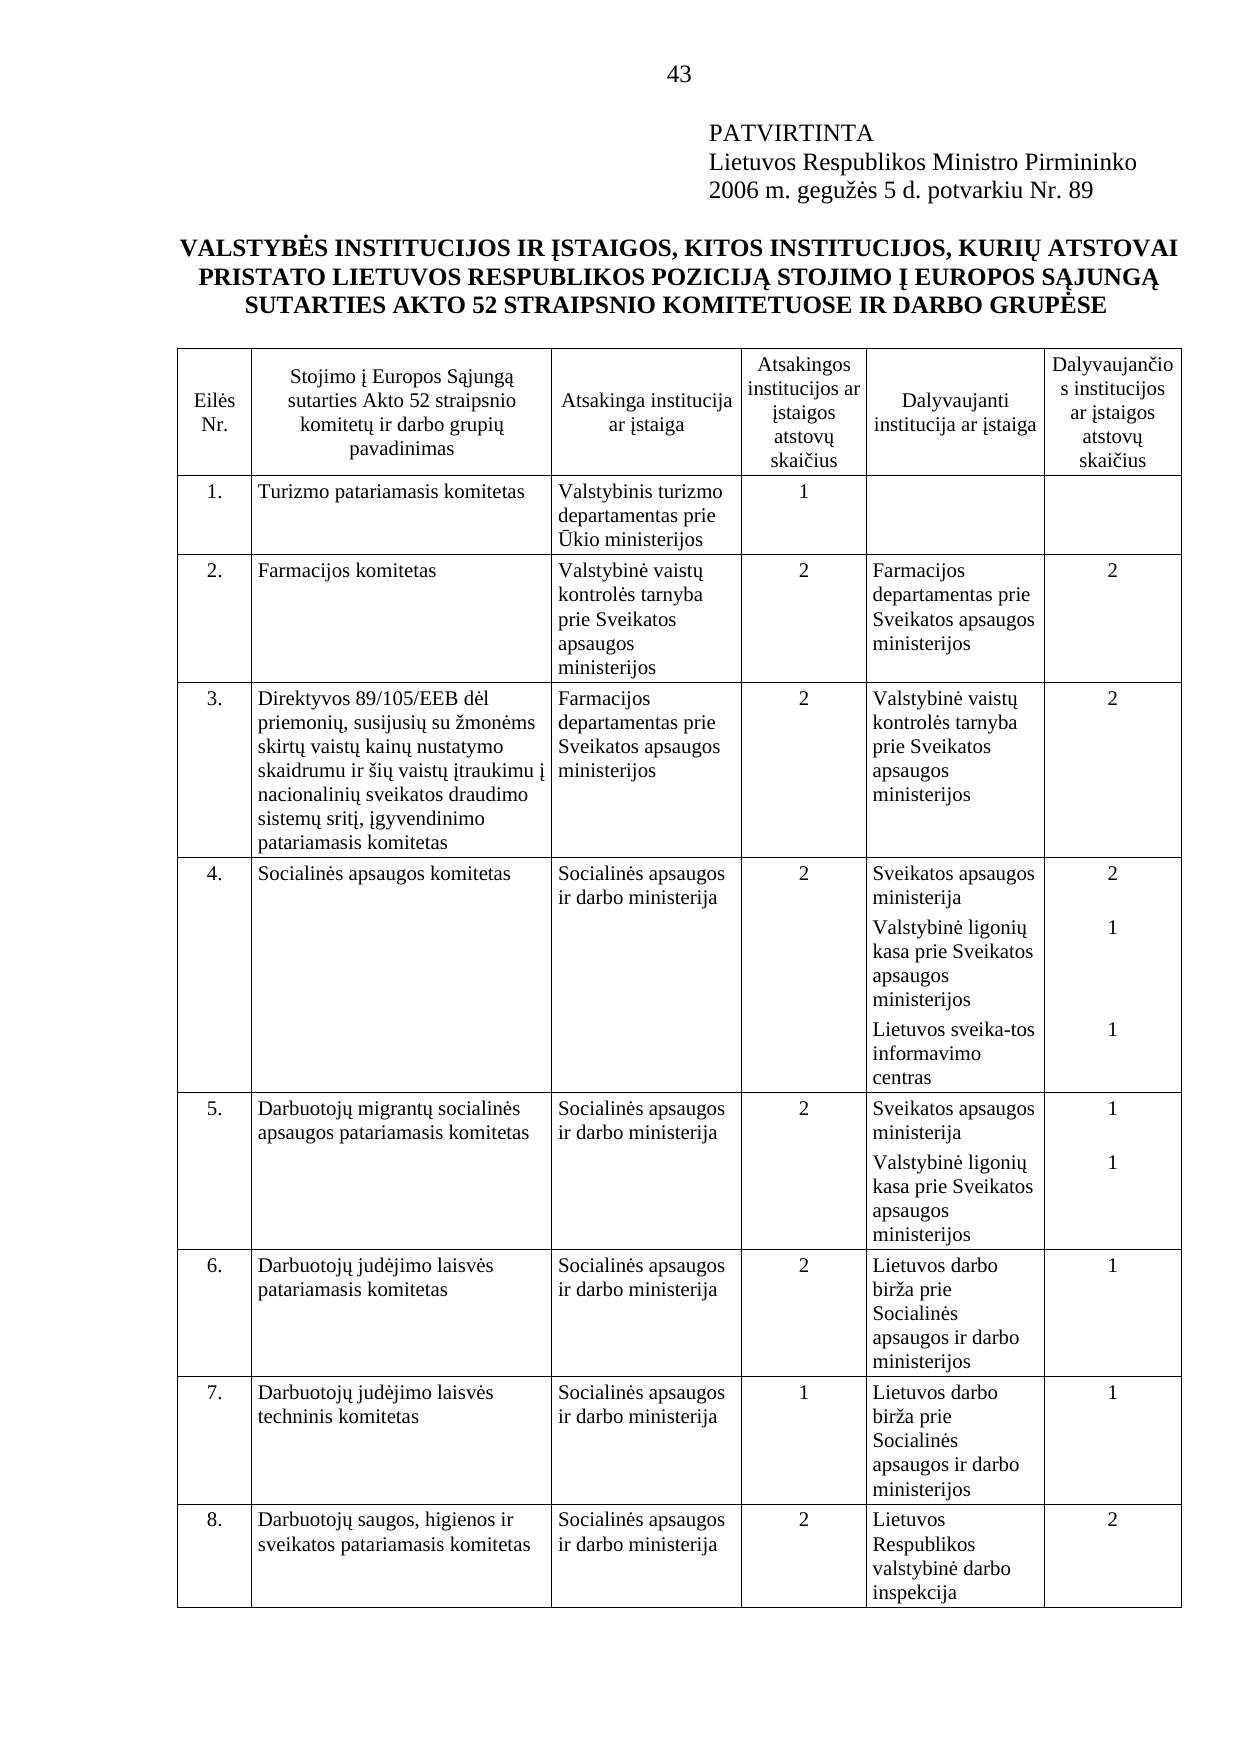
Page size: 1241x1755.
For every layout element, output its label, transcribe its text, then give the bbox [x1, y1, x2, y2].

table_cell Valstybinis turizmo departamentas prie Ūkio ministerijos [552, 476, 741, 554]
table_header Atsakingos institucijos ar įstaigos atstovų skaičius [742, 349, 866, 475]
table_cell Sveikatos apsaugos ministerija [867, 1093, 1044, 1147]
table_cell [742, 1014, 866, 1092]
table_cell Farmacijos komitetas [252, 555, 551, 682]
table_cell Socialinės apsaugos ir darbo ministerija [552, 1093, 741, 1147]
table_cell Darbuotojų saugos, higienos ir sveikatos patariamasis komitetas [252, 1505, 551, 1607]
table_cell 2 [742, 858, 866, 912]
table_cell Turizmo patariamasis komitetas [252, 476, 551, 554]
table_cell Lietuvos sveika-tos informavimo centras [867, 1014, 1044, 1092]
table_cell Socialinės apsaugos ir darbo ministerija [552, 858, 741, 912]
table_cell Lietuvos darbo birža prie Socialinės apsaugos ir darbo ministerijos [867, 1377, 1044, 1503]
table_cell [867, 476, 1044, 554]
table_cell Farmacijos departamentas prie Sveikatos apsaugos ministerijos [867, 555, 1044, 682]
table_cell 2 [742, 555, 866, 682]
table_header Stojimo į Europos Sąjungą sutarties Akto 52 straipsnio komitetų ir darbo grupių pavadinimas [252, 349, 551, 475]
table_cell [178, 1147, 251, 1249]
table_cell [252, 1014, 551, 1092]
table_cell [178, 912, 251, 1014]
text Lietuvos Respublikos Ministro Pirmininko [177, 147, 1181, 176]
table_cell 5. [178, 1093, 251, 1147]
table_cell 1 [1045, 1093, 1181, 1147]
table_cell Valstybinė ligonių kasa prie Sveikatos apsaugos ministerijos [867, 1147, 1044, 1249]
table_cell 1 [1045, 912, 1181, 1014]
table_cell Direktyvos 89/105/EEB dėl priemonių, susijusių su žmonėms skirtų vaistų kainų nustatymo skaidrumu ir šių vaistų įtraukimu į nacionalinių sveikatos draudimo sistemų sritį, įgyvendinimo patariamasis komitetas [252, 683, 551, 857]
table_cell [552, 1014, 741, 1092]
table_cell [552, 912, 741, 1014]
table_cell [252, 912, 551, 1014]
table_header Atsakinga institucija ar įstaiga [552, 349, 741, 475]
table_cell Socialinės apsaugos ir darbo ministerija [552, 1505, 741, 1607]
table_header Eilės Nr. [178, 349, 251, 475]
table_cell 2 [1045, 555, 1181, 682]
table_cell [1045, 476, 1181, 554]
table_cell [252, 1147, 551, 1249]
table_cell [178, 1014, 251, 1092]
table_cell Sveikatos apsaugos ministerija [867, 858, 1044, 912]
text Valstybės institucijos ir įstaigos, kitos institucijos, kurių atstovai pristato Lietuvos Respublikos poziciją Stojimo į Europos Sąjungą sutarties akto 52 strAIPSNIO Komitetuose ir darbo grupėse [177, 233, 1181, 319]
table_cell 2 [742, 1250, 866, 1376]
table_cell 2 [1045, 683, 1181, 857]
table_cell Darbuotojų judėjimo laisvės techninis komitetas [252, 1377, 551, 1503]
table_cell 1. [178, 476, 251, 554]
table_cell Lietuvos Respublikos valstybinė darbo inspekcija [867, 1505, 1044, 1607]
table_cell Darbuotojų judėjimo laisvės patariamasis komitetas [252, 1250, 551, 1376]
table_cell Socialinės apsaugos ir darbo ministerija [552, 1250, 741, 1376]
table_cell 2 [1045, 1505, 1181, 1607]
table_cell 1 [1045, 1014, 1181, 1092]
table_cell Socialinės apsaugos ir darbo ministerija [552, 1377, 741, 1503]
table_cell 2 [742, 683, 866, 857]
table_cell [552, 1147, 741, 1249]
table_cell Darbuotojų migrantų socialinės apsaugos patariamasis komitetas [252, 1093, 551, 1147]
table_cell [742, 1147, 866, 1249]
table_cell 1 [1045, 1377, 1181, 1503]
table_cell 1 [1045, 1147, 1181, 1249]
table_cell Lietuvos darbo birža prie Socialinės apsaugos ir darbo ministerijos [867, 1250, 1044, 1376]
table_cell Valstybinė vaistų kontrolės tarnyba prie Sveikatos apsaugos ministerijos [867, 683, 1044, 857]
text 2006 m. gegužės 5 d. potvarkiu Nr. 89 [177, 176, 1181, 204]
text PATVIRTINTA [177, 118, 1181, 147]
table_cell 2 [742, 1093, 866, 1147]
table_cell 2. [178, 555, 251, 682]
table_cell [742, 912, 866, 1014]
table_cell 3. [178, 683, 251, 857]
table_cell 1 [742, 476, 866, 554]
table_cell 1 [742, 1377, 866, 1503]
table_header Dalyvaujančios institucijos ar įstaigos atstovų skaičius [1045, 349, 1181, 475]
table_cell 4. [178, 858, 251, 912]
table_cell Farmacijos departamentas prie Sveikatos apsaugos ministerijos [552, 683, 741, 857]
table_cell 2 [1045, 858, 1181, 912]
table_cell Socialinės apsaugos komitetas [252, 858, 551, 912]
table_header Dalyvaujanti institucija ar įstaiga [867, 349, 1044, 475]
table_cell 8. [178, 1505, 251, 1607]
table_cell 1 [1045, 1250, 1181, 1376]
table_cell Valstybinė ligonių kasa prie Sveikatos apsaugos ministerijos [867, 912, 1044, 1014]
table_cell 2 [742, 1505, 866, 1607]
table_cell Valstybinė vaistų kontrolės tarnyba prie Sveikatos apsaugos ministerijos [552, 555, 741, 682]
table_cell 6. [178, 1250, 251, 1376]
table_cell 7. [178, 1377, 251, 1503]
